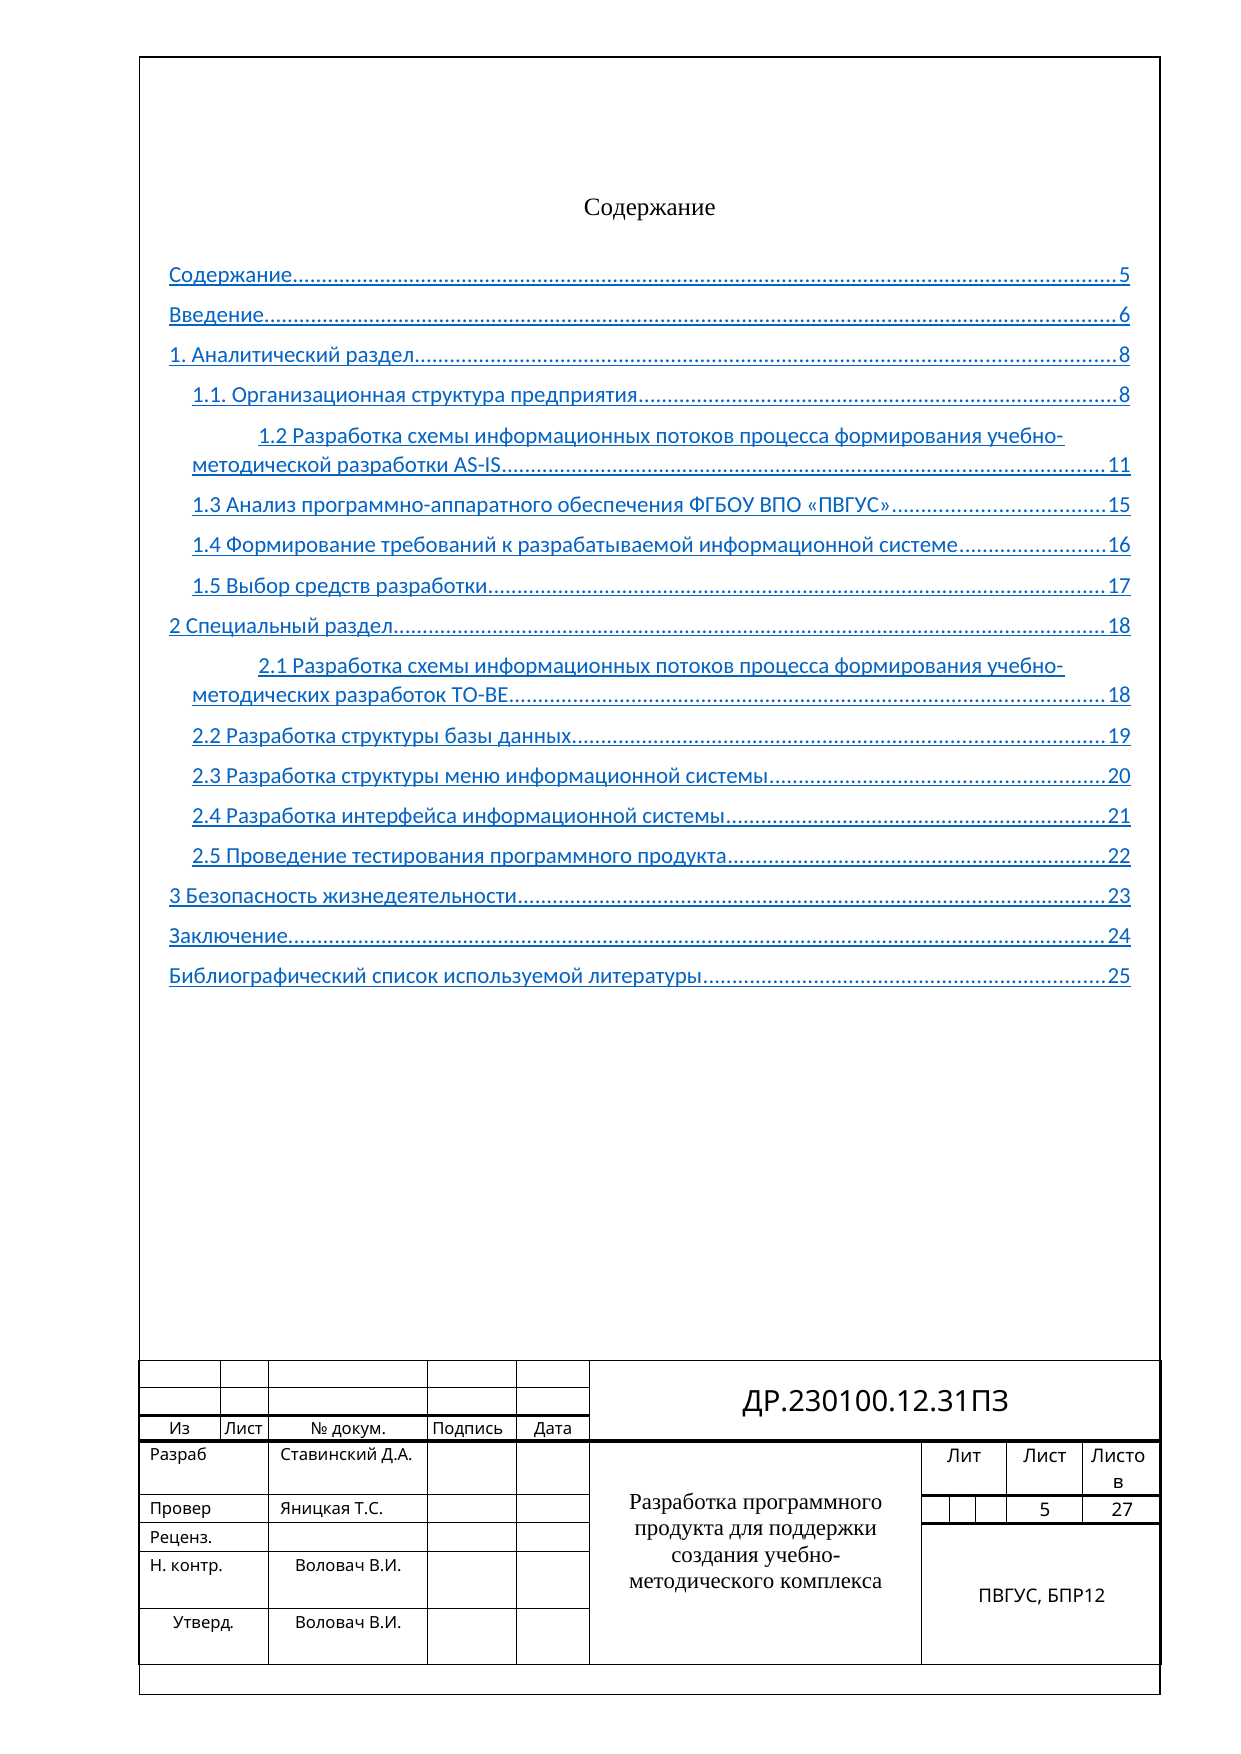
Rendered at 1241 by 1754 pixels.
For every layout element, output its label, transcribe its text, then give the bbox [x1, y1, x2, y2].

text 1.3 Анализ программно-аппаратного обеспечения ФГБОУ ВПО «ПВГУС» 15 [192, 491, 1130, 515]
text 1. Аналитический раздел 8 [169, 341, 1130, 365]
text 2.3 Разработка структуры меню информационной системы 20 [192, 761, 1130, 785]
text 2.1 Разработка схемы информационных потоков процесса формирования учебно-методических разработок TO-BE 18 [192, 651, 1130, 705]
text Библиографический список используемой литературы 25 [169, 961, 1130, 986]
text Введение 6 [169, 300, 1130, 324]
text 2.4 Разработка интерфейса информационной системы 21 [192, 801, 1130, 825]
text 1.4 Формирование требований к разрабатываемой информационной системе 16 [192, 531, 1130, 555]
text Заключение 24 [169, 921, 1130, 945]
text Содержание 5 [169, 260, 1130, 284]
text 3 Безопасность жизнедеятельности 23 [169, 881, 1130, 905]
text 2 Специальный раздел 18 [169, 611, 1130, 635]
subtitle Содержание [169, 192, 1130, 221]
text 1.5 Выбор средств разработки 17 [192, 571, 1130, 595]
text 1.2 Разработка схемы информационных потоков процесса формирования учебно-методической разработки AS-IS 11 [192, 421, 1130, 474]
text 2.5 Проведение тестирования программного продукта 22 [192, 841, 1130, 865]
text 1.1. Организационная структура предприятия 8 [192, 381, 1130, 405]
text 2.2 Разработка структуры базы данных 19 [192, 721, 1130, 745]
